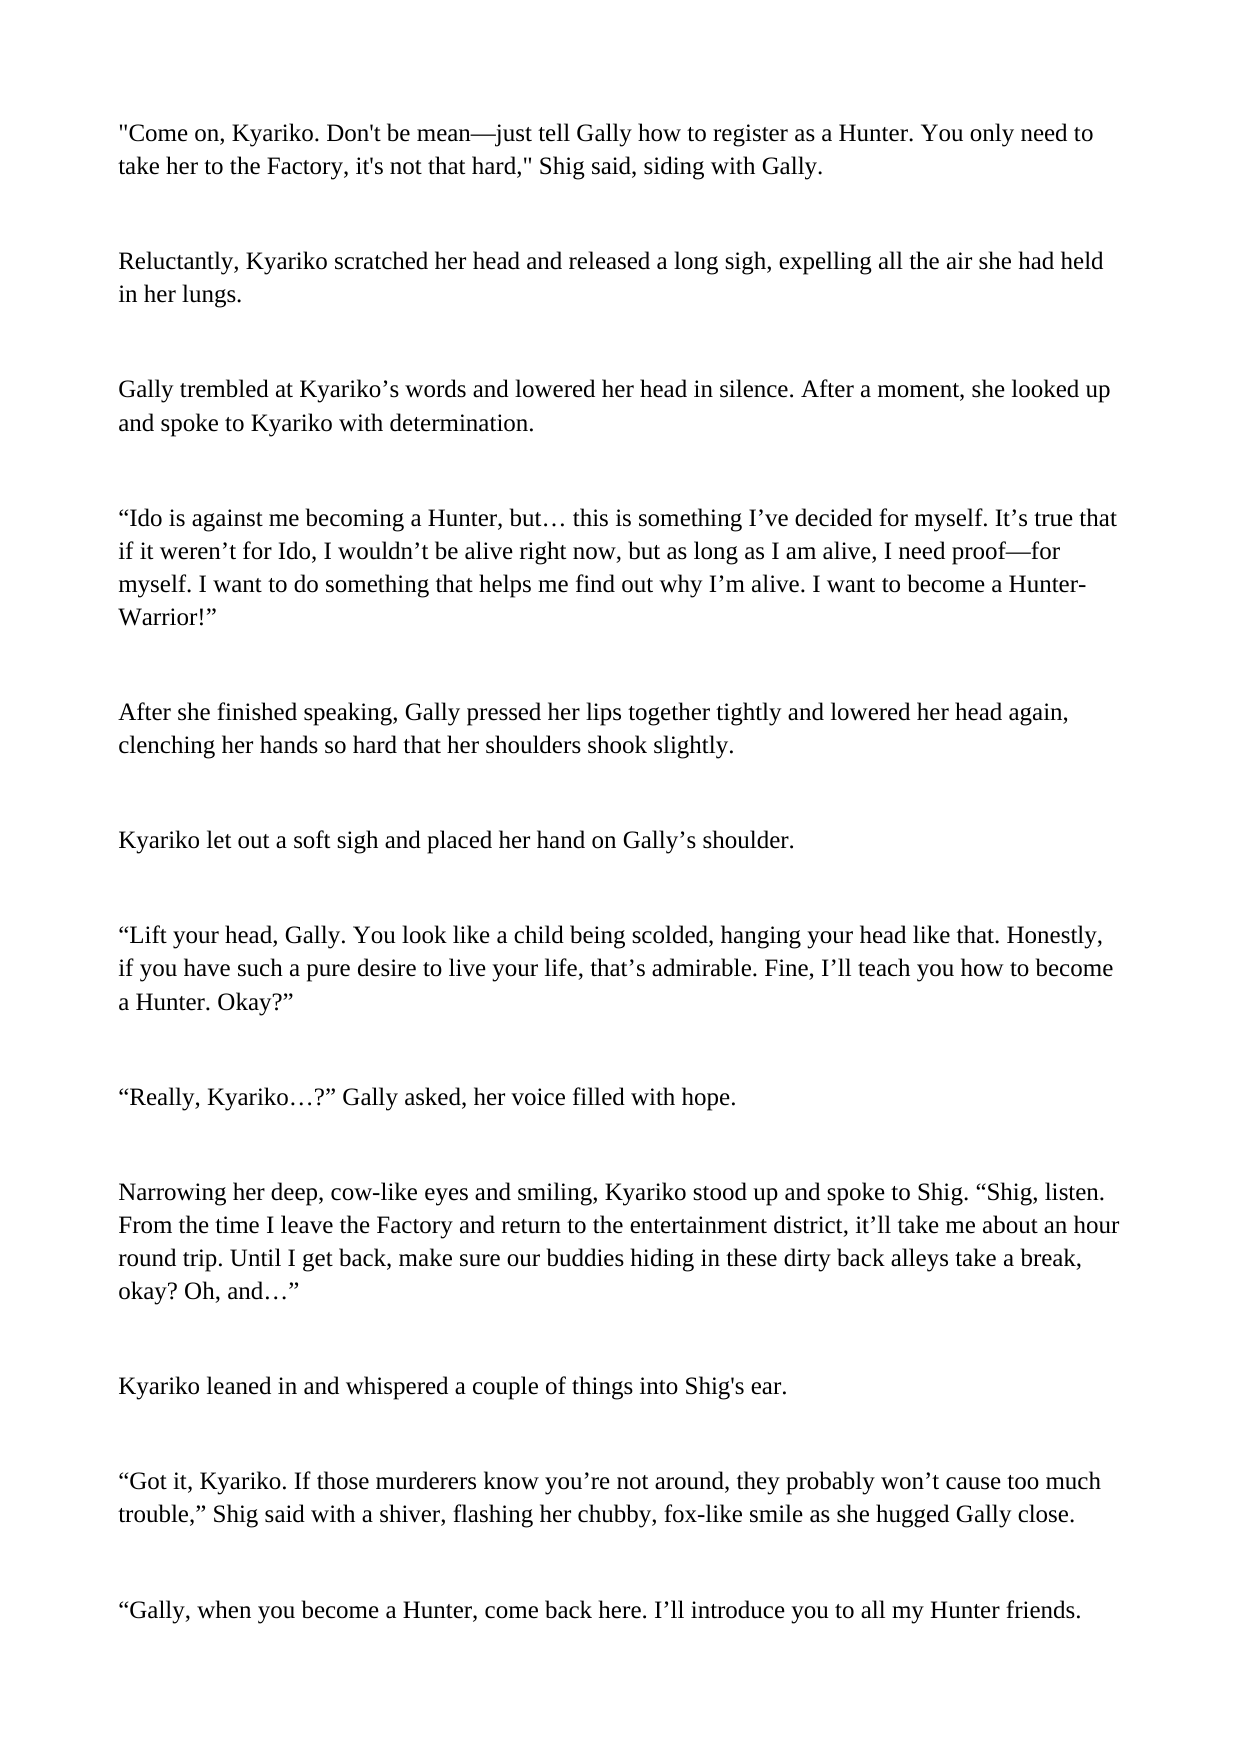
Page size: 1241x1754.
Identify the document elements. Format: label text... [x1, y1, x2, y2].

text Gally trembled at Kyariko’s words and lowered her head in silence. After a moment, she looked up and spoke to Kyariko with determination. [118, 374, 1122, 436]
text “Gally, when you become a Hunter, come back here. I’ll introduce you to all my Hunter friends. [118, 1595, 1122, 1623]
text “Got it, Kyariko. If those murderers know you’re not around, they probably won’t cause too much trouble,” Shig said with a shiver, flashing her chubby, fox-like smile as she hugged Gally close. [118, 1466, 1122, 1528]
text Kyariko let out a soft sigh and placed her hand on Gally’s shoulder. [118, 825, 1122, 854]
text Narrowing her deep, cow-like eyes and smiling, Kyariko stood up and spoke to Shig. “Shig, listen. From the time I leave the Factory and return to the entertainment district, it’ll take me about an hour round trip. Until I get back, make sure our buddies hiding in these dirty back alleys take a break, okay? Oh, and…” [118, 1177, 1122, 1305]
text “Really, Kyariko…?” Gally asked, her voice filled with hope. [118, 1082, 1122, 1111]
text "Come on, Kyariko. Don't be mean—just tell Gally how to register as a Hunter. You only need to take her to the Factory, it's not that hard," Shig said, siding with Gally. [118, 118, 1122, 180]
text “Lift your head, Gally. You look like a child being scolded, hanging your head like that. Honestly, if you have such a pure desire to live your life, that’s admirable. Fine, I’ll teach you how to become a Hunter. Okay?” [118, 921, 1122, 1015]
text “Ido is against me becoming a Hunter, but… this is something I’ve decided for myself. It’s true that if it weren’t for Ido, I wouldn’t be alive right now, but as long as I am alive, I need proof—for myself. I want to do something that helps me find out why I’m alive. I want to become a Hunter-Warrior!” [118, 503, 1122, 631]
text Kyariko leaned in and whispered a couple of things into Shig's ear. [118, 1371, 1122, 1400]
text Reluctantly, Kyariko scratched her head and released a long sigh, expelling all the air she had held in her lungs. [118, 246, 1122, 308]
text After she finished speaking, Gally pressed her lips together tightly and lowered her head again, clenching her hands so hard that her shoulders shook slightly. [118, 697, 1122, 759]
